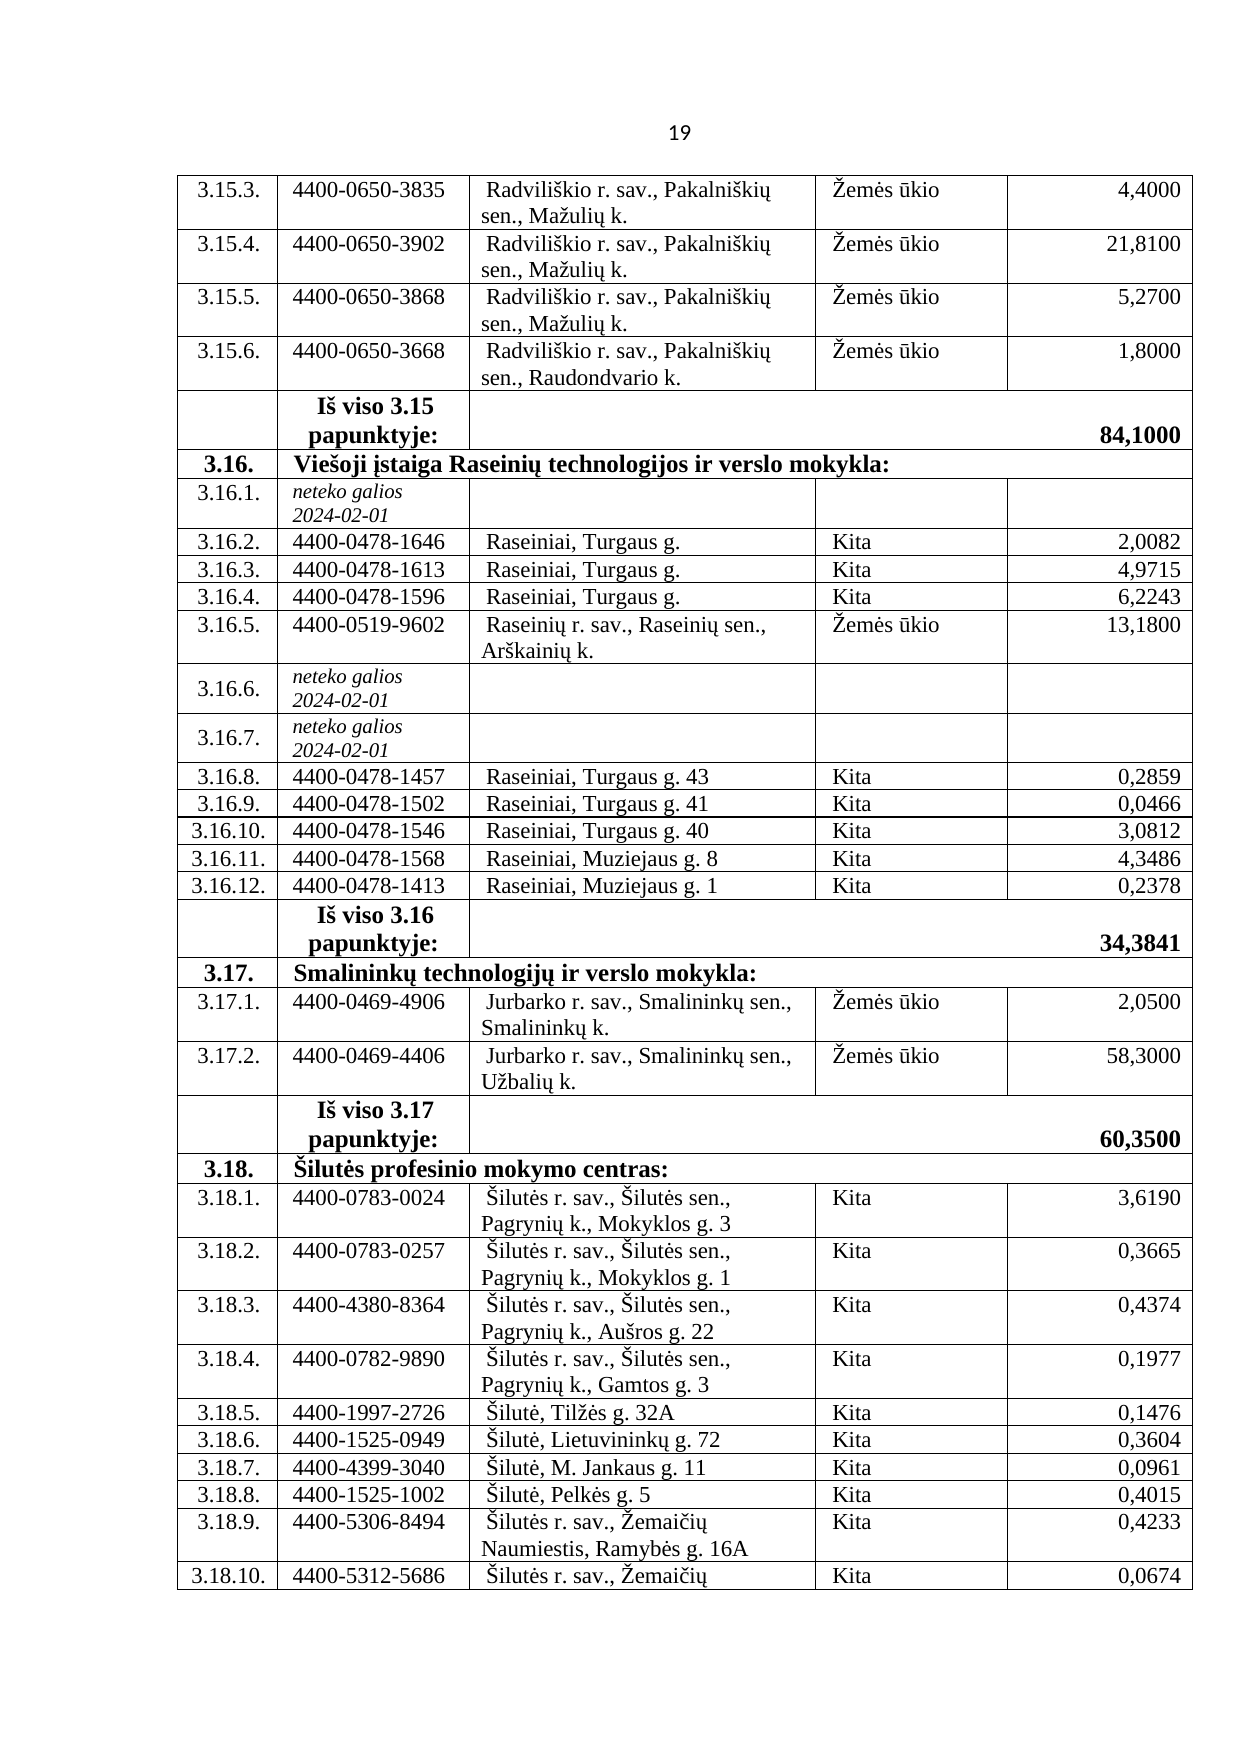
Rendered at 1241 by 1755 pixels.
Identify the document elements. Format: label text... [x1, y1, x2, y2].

table_cell [470, 479, 815, 527]
table_cell Kita [816, 872, 1007, 899]
table_cell Šilutė, Lietuvininkų g. 72 [470, 1426, 815, 1453]
table_cell Raseiniai, Turgaus g. 43 [470, 763, 815, 789]
table_cell Iš viso 3.16 papunktyje: [278, 900, 469, 957]
table_cell 0,4233 [1008, 1509, 1192, 1561]
table_cell Raseinių r. sav., Raseinių sen., Arškainių k. [470, 611, 815, 663]
table_cell 4400-1525-0949 [278, 1426, 469, 1453]
table_cell 13,1800 [1008, 611, 1192, 663]
table_cell 3.18.5. [178, 1399, 277, 1425]
table_cell 0,0466 [1008, 790, 1192, 816]
table_cell 3.17. [178, 958, 277, 987]
table_cell 84,1000 [470, 391, 1192, 448]
table_cell 4400-5306-8494 [278, 1509, 469, 1561]
table_cell 0,3604 [1008, 1426, 1192, 1453]
table_cell Kita [816, 583, 1007, 609]
table_cell Kita [816, 1238, 1007, 1290]
table_cell Raseiniai, Turgaus g. [470, 583, 815, 609]
table_cell 3.18.7. [178, 1454, 277, 1480]
table_cell 1,8000 [1008, 337, 1192, 390]
table_cell Kita [816, 790, 1007, 816]
table_cell 3.16.6. [178, 664, 277, 712]
table_cell Kita [816, 1426, 1007, 1453]
table_cell 4400-0478-1646 [278, 529, 469, 555]
table_cell 34,3841 [470, 900, 1192, 957]
table_cell 3,6190 [1008, 1184, 1192, 1237]
table_cell 4400-0478-1457 [278, 763, 469, 789]
table_cell 0,2378 [1008, 872, 1192, 899]
table_cell Šilutė, Tilžės g. 32A [470, 1399, 815, 1425]
table_cell 3.18.4. [178, 1345, 277, 1398]
table_cell 4400-4380-8364 [278, 1291, 469, 1344]
table_cell Šilutės r. sav., Šilutės sen., Pagrynių k., Mokyklos g. 3 [470, 1184, 815, 1237]
table_cell [178, 391, 277, 448]
table_cell 3.18.6. [178, 1426, 277, 1453]
table_cell 4400-0650-3835 [278, 176, 469, 229]
table_cell Šilutės r. sav., Žemaičių [470, 1562, 815, 1588]
table_cell Šilutės r. sav., Šilutės sen., Pagrynių k., Gamtos g. 3 [470, 1345, 815, 1398]
table_cell 0,0961 [1008, 1454, 1192, 1480]
table_cell 3.15.3. [178, 176, 277, 229]
table_cell Kita [816, 1345, 1007, 1398]
table_cell [470, 664, 815, 712]
table_cell 5,2700 [1008, 284, 1192, 336]
table_cell 3.16.4. [178, 583, 277, 609]
table_cell Raseiniai, Turgaus g. 40 [470, 818, 815, 844]
table_cell 0,1977 [1008, 1345, 1192, 1398]
table_cell Raseiniai, Turgaus g. [470, 556, 815, 582]
table_cell Šilutės r. sav., Šilutės sen., Pagrynių k., Mokyklos g. 1 [470, 1238, 815, 1290]
table_cell Iš viso 3.15 papunktyje: [278, 391, 469, 448]
table_cell 4,4000 [1008, 176, 1192, 229]
table_cell 4400-0478-1413 [278, 872, 469, 899]
table_cell 2,0500 [1008, 988, 1192, 1041]
table_cell 4400-0469-4406 [278, 1042, 469, 1094]
table_cell Kita [816, 1562, 1007, 1588]
table_cell 4400-0478-1546 [278, 818, 469, 844]
table_cell Šilutės r. sav., Žemaičių Naumiestis, Ramybės g. 16A [470, 1509, 815, 1561]
table_cell 4400-0783-0257 [278, 1238, 469, 1290]
table_cell 4400-1997-2726 [278, 1399, 469, 1425]
table_cell 4400-0783-0024 [278, 1184, 469, 1237]
table_cell 4400-0469-4906 [278, 988, 469, 1041]
table_cell Raseiniai, Muziejaus g. 8 [470, 845, 815, 871]
table_cell 3.18.1. [178, 1184, 277, 1237]
table_cell Smalininkų technologijų ir verslo mokykla: [278, 958, 1192, 987]
table_cell 3.16.9. [178, 790, 277, 816]
table_cell 4,3486 [1008, 845, 1192, 871]
table_cell Viešoji įstaiga Raseinių technologijos ir verslo mokykla: [278, 450, 1192, 478]
table_cell Kita [816, 1509, 1007, 1561]
table_cell Jurbarko r. sav., Smalininkų sen., Užbalių k. [470, 1042, 815, 1094]
table_cell 4400-0478-1502 [278, 790, 469, 816]
table_cell 0,4374 [1008, 1291, 1192, 1344]
table_cell neteko galios 2024-02-01 [278, 664, 469, 712]
table_cell 4400-0650-3868 [278, 284, 469, 336]
table_cell Radviliškio r. sav., Pakalniškių sen., Mažulių k. [470, 176, 815, 229]
table_cell Kita [816, 1399, 1007, 1425]
table_cell 4400-0782-9890 [278, 1345, 469, 1398]
table_cell Kita [816, 1184, 1007, 1237]
table_cell 21,8100 [1008, 230, 1192, 282]
table_cell 4400-1525-1002 [278, 1481, 469, 1507]
table_cell 4400-0478-1613 [278, 556, 469, 582]
table_cell 0,3665 [1008, 1238, 1192, 1290]
table_cell 4400-0478-1568 [278, 845, 469, 871]
table_cell Jurbarko r. sav., Smalininkų sen., Smalininkų k. [470, 988, 815, 1041]
table_cell [470, 714, 815, 762]
table_cell Raseiniai, Turgaus g. [470, 529, 815, 555]
table_cell 0,0674 [1008, 1562, 1192, 1588]
table_cell 3.16.5. [178, 611, 277, 663]
table_cell Žemės ūkio [816, 611, 1007, 663]
table_cell 0,2859 [1008, 763, 1192, 789]
table_cell Kita [816, 529, 1007, 555]
table_cell 3.18.8. [178, 1481, 277, 1507]
table_cell 60,3500 [470, 1096, 1192, 1153]
table_cell 3.16.3. [178, 556, 277, 582]
table_cell Šilutės profesinio mokymo centras: [278, 1154, 1192, 1183]
table_cell 3.16.2. [178, 529, 277, 555]
table_cell Kita [816, 556, 1007, 582]
table_cell [178, 1096, 277, 1153]
table_cell 3.18.3. [178, 1291, 277, 1344]
table_cell [178, 900, 277, 957]
table_cell 3.15.4. [178, 230, 277, 282]
table_cell 4400-5312-5686 [278, 1562, 469, 1588]
table_cell 58,3000 [1008, 1042, 1192, 1094]
table_cell 4400-0650-3902 [278, 230, 469, 282]
table_cell 6,2243 [1008, 583, 1192, 609]
table_cell [816, 664, 1007, 712]
table_cell Radviliškio r. sav., Pakalniškių sen., Mažulių k. [470, 230, 815, 282]
table_cell Kita [816, 763, 1007, 789]
table_cell 3.18.2. [178, 1238, 277, 1290]
table_cell 4400-0650-3668 [278, 337, 469, 390]
table_cell Žemės ūkio [816, 988, 1007, 1041]
table_cell 0,1476 [1008, 1399, 1192, 1425]
table_cell Kita [816, 1481, 1007, 1507]
table_cell 3.15.6. [178, 337, 277, 390]
table_cell [1008, 714, 1192, 762]
table_cell 0,4015 [1008, 1481, 1192, 1507]
table_cell Žemės ūkio [816, 230, 1007, 282]
table_cell neteko galios 2024-02-01 [278, 479, 469, 527]
table_cell neteko galios 2024-02-01 [278, 714, 469, 762]
table_cell Šilutė, Pelkės g. 5 [470, 1481, 815, 1507]
table_cell Žemės ūkio [816, 1042, 1007, 1094]
table_cell 4,9715 [1008, 556, 1192, 582]
table_cell Kita [816, 818, 1007, 844]
table_cell Kita [816, 845, 1007, 871]
table_cell 3.16.12. [178, 872, 277, 899]
table_cell Šilutė, M. Jankaus g. 11 [470, 1454, 815, 1480]
table_cell 3.17.1. [178, 988, 277, 1041]
table_cell 3.16.11. [178, 845, 277, 871]
table_cell 3.16.7. [178, 714, 277, 762]
table_cell Iš viso 3.17 papunktyje: [278, 1096, 469, 1153]
table_cell 3.16. [178, 450, 277, 478]
table_cell Kita [816, 1454, 1007, 1480]
table_cell [1008, 664, 1192, 712]
table_cell 4400-0519-9602 [278, 611, 469, 663]
table_cell 3.17.2. [178, 1042, 277, 1094]
table_cell Žemės ūkio [816, 176, 1007, 229]
table_cell 4400-4399-3040 [278, 1454, 469, 1480]
table_cell Radviliškio r. sav., Pakalniškių sen., Mažulių k. [470, 284, 815, 336]
table_cell 3,0812 [1008, 818, 1192, 844]
table_cell 3.15.5. [178, 284, 277, 336]
table_cell [1008, 479, 1192, 527]
table_cell 4400-0478-1596 [278, 583, 469, 609]
table_cell 2,0082 [1008, 529, 1192, 555]
table_cell Žemės ūkio [816, 337, 1007, 390]
table_cell 3.16.10. [178, 818, 277, 844]
table_cell Raseiniai, Muziejaus g. 1 [470, 872, 815, 899]
table_cell Radviliškio r. sav., Pakalniškių sen., Raudondvario k. [470, 337, 815, 390]
table_cell 3.16.8. [178, 763, 277, 789]
table_cell [816, 714, 1007, 762]
table_cell Raseiniai, Turgaus g. 41 [470, 790, 815, 816]
table_cell Šilutės r. sav., Šilutės sen., Pagrynių k., Aušros g. 22 [470, 1291, 815, 1344]
table_cell 3.16.1. [178, 479, 277, 527]
table_cell 3.18.10. [178, 1562, 277, 1588]
table_cell Žemės ūkio [816, 284, 1007, 336]
table_cell 3.18. [178, 1154, 277, 1183]
table_cell Kita [816, 1291, 1007, 1344]
table_cell [816, 479, 1007, 527]
table_cell 3.18.9. [178, 1509, 277, 1561]
